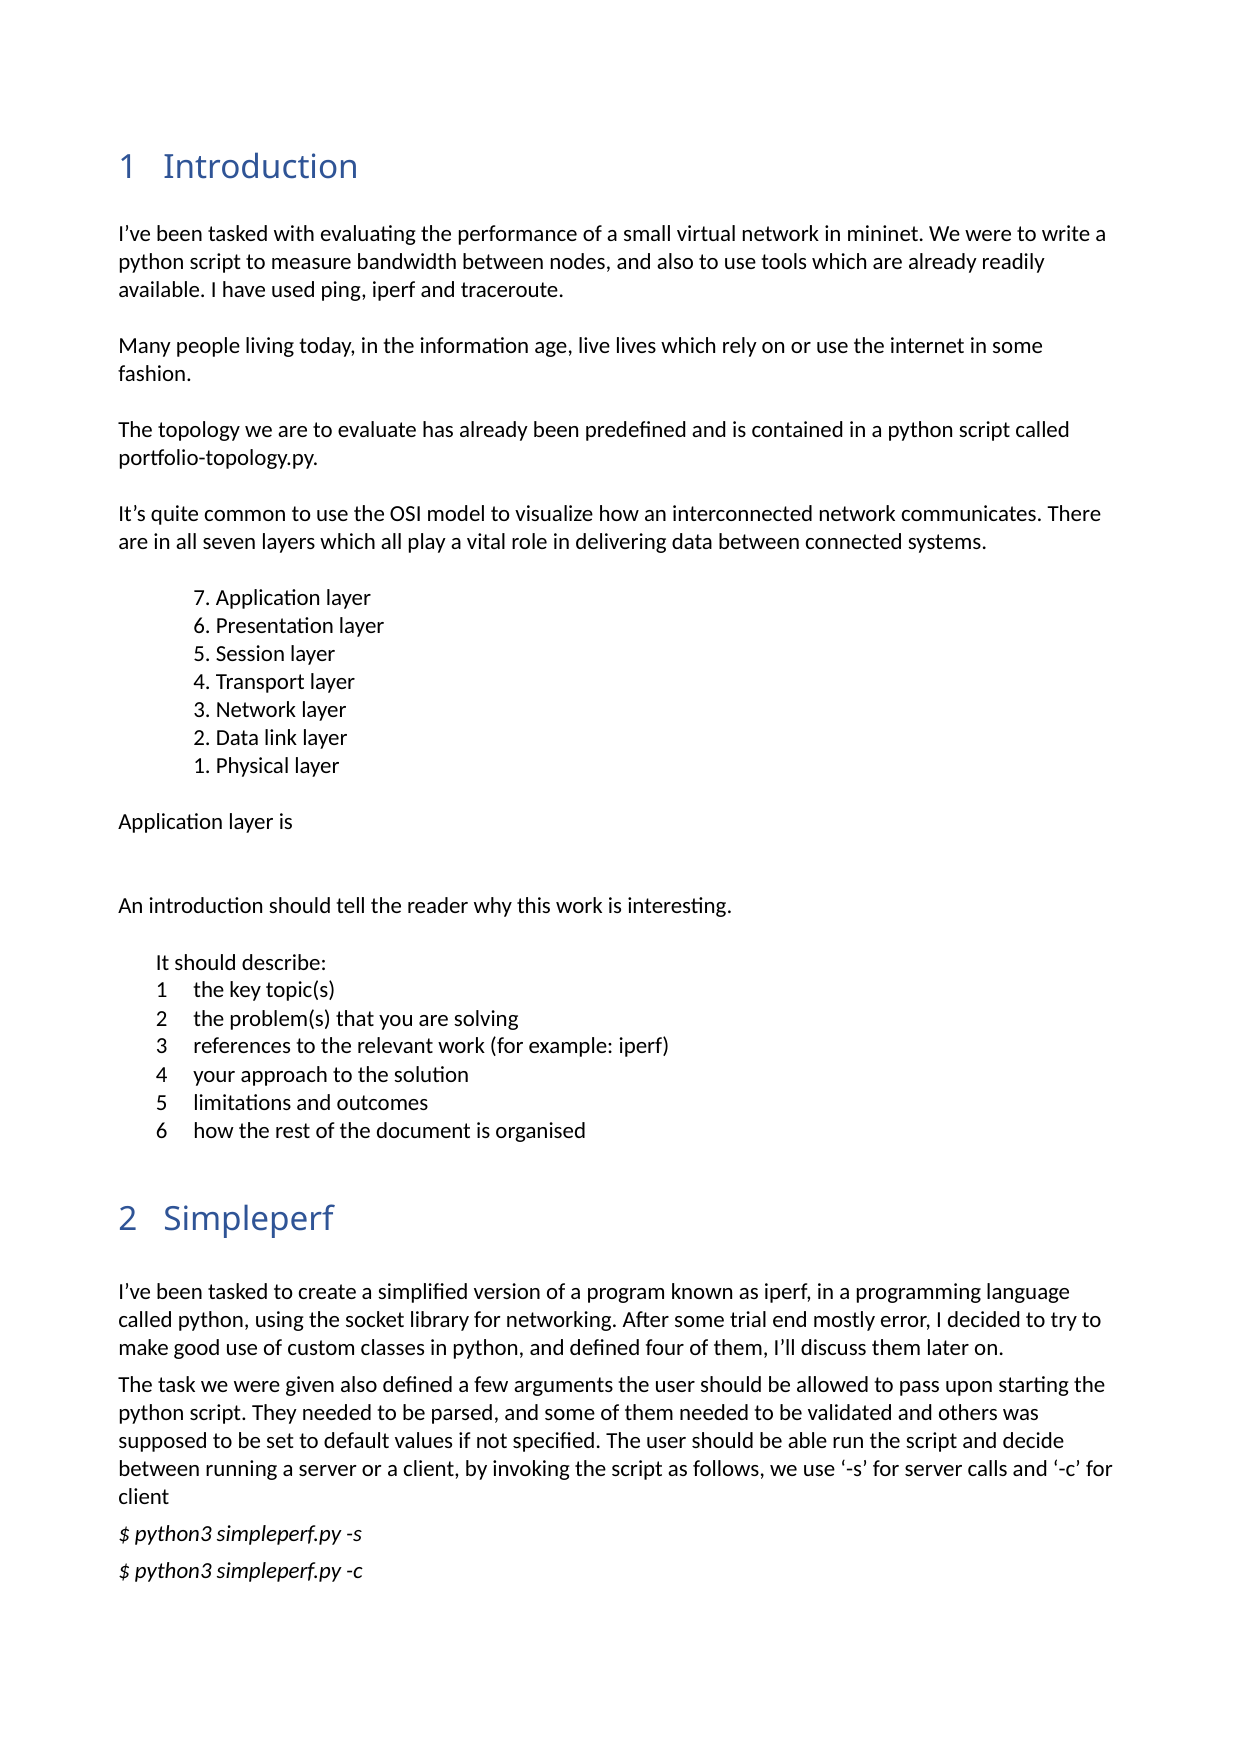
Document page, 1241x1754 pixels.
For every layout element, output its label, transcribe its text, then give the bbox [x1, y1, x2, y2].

text The topology we are to evaluate has already been predefined and is contained in a python script called portfolio-topology.py. [118, 415, 1122, 471]
list the problem(s) that you are solving [156, 1004, 1122, 1032]
list the key topic(s) [156, 976, 1122, 1004]
text It should describe: [156, 948, 1122, 976]
text 6. Presentation layer [118, 611, 1122, 639]
text I’ve been tasked to create a simplified version of a program known as iperf, in a programming language called python, using the socket library for networking. After some trial end mostly error, I decided to try to make good use of custom classes in python, and defined four of them, I’ll discuss them later on. [118, 1277, 1122, 1361]
list how the rest of the document is organised [156, 1116, 1122, 1144]
text Many people living today, in the information age, live lives which rely on or use the internet in some fashion. [118, 331, 1122, 387]
list limitations and outcomes [156, 1088, 1122, 1116]
list your approach to the solution [156, 1060, 1122, 1088]
text 4. Transport layer 3. Network layer 2. Data link layer 1. Physical layer [118, 667, 1122, 779]
text An introduction should tell the reader why this work is interesting. [118, 892, 1122, 919]
text Application layer is [118, 807, 1122, 836]
subtitle Simpleperf [118, 1195, 1122, 1241]
text $ python3 simpleperf.py -s [118, 1519, 1122, 1547]
list references to the relevant work (for example: iperf) [156, 1032, 1122, 1060]
text 5. Session layer [118, 639, 1122, 667]
text I’ve been tasked with evaluating the performance of a small virtual network in mininet. We were to write a python script to measure bandwidth between nodes, and also to use tools which are already readily available. I have used ping, iperf and traceroute. [118, 219, 1122, 303]
text The task we were given also defined a few arguments the user should be allowed to pass upon starting the python script. They needed to be parsed, and some of them needed to be validated and others was supposed to be set to default values if not specified. The user should be able run the script and decide between running a server or a client, by invoking the script as follows, we use ‘-s’ for server calls and ‘-c’ for client [118, 1370, 1122, 1510]
text $ python3 simpleperf.py -c [118, 1556, 1122, 1584]
subtitle Introduction [118, 143, 1122, 188]
text 7. Application layer [118, 583, 1122, 611]
text It’s quite common to use the OSI model to visualize how an interconnected network communicates. There are in all seven layers which all play a vital role in delivering data between connected systems. [118, 471, 1122, 555]
